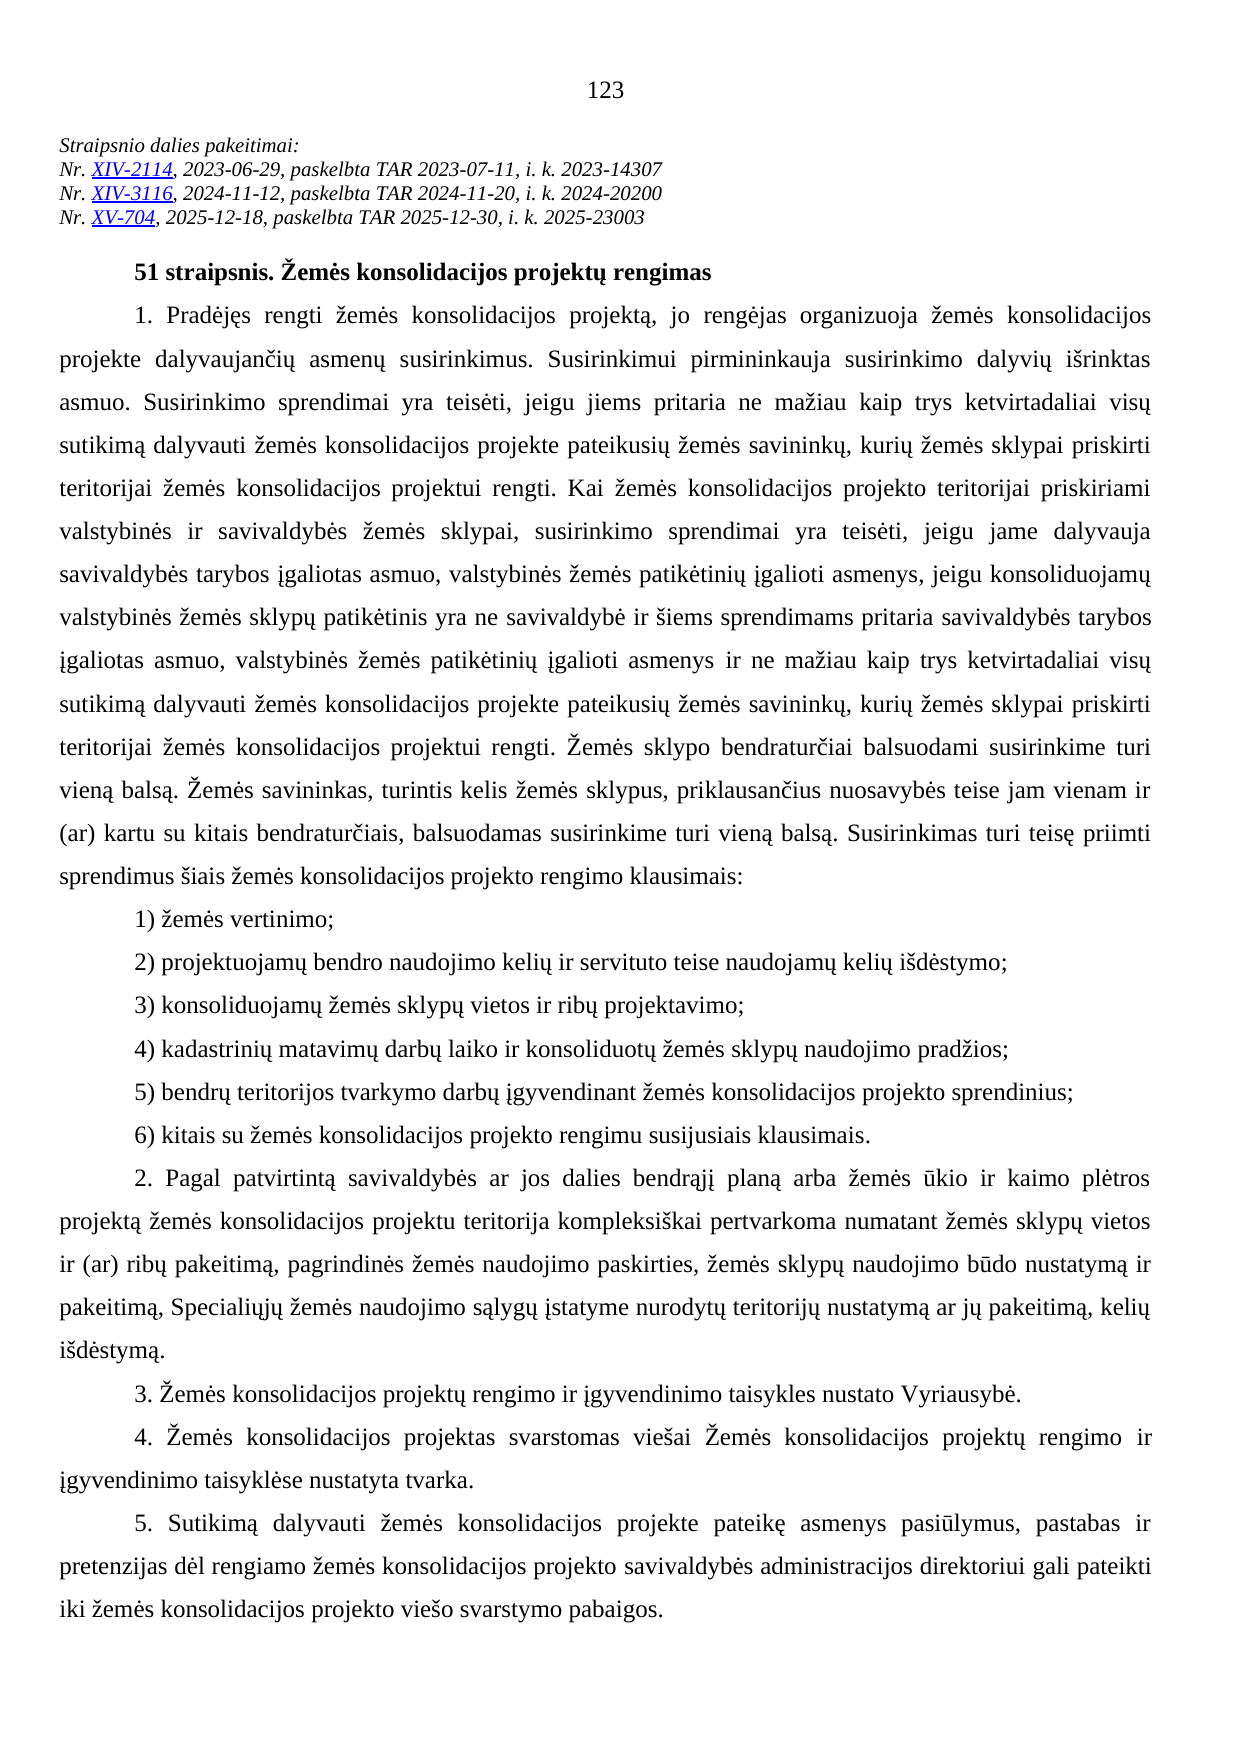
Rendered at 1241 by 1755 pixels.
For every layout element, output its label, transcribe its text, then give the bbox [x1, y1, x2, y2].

text 4. Žemės konsolidacijos projektas svarstomas viešai Žemės konsolidacijos projektų rengimo ir įgyvendinimo taisyklėse nustatyta tvarka. [59, 1422, 1152, 1494]
text Straipsnio dalies pakeitimai: [59, 132, 1152, 157]
text 1) žemės vertinimo; [59, 904, 1152, 933]
text 5. Sutikimą dalyvauti žemės konsolidacijos projekte pateikę asmenys pasiūlymus, pastabas ir pretenzijas dėl rengiamo žemės konsolidacijos projekto savivaldybės administracijos direktoriui gali pateikti iki žemės konsolidacijos projekto viešo svarstymo pabaigos. [59, 1508, 1152, 1623]
text Nr. XIV-3116, 2024-11-12, paskelbta TAR 2024-11-20, i. k. 2024-20200 [59, 181, 1152, 205]
text 5) bendrų teritorijos tvarkymo darbų įgyvendinant žemės konsolidacijos projekto sprendinius; [59, 1077, 1152, 1106]
text 6) kitais su žemės konsolidacijos projekto rengimu susijusiais klausimais. [59, 1120, 1152, 1149]
text 51 straipsnis. Žemės konsolidacijos projektų rengimas [59, 257, 1152, 286]
text Nr. XV-704, 2025-12-18, paskelbta TAR 2025-12-30, i. k. 2025-23003 [59, 205, 1152, 229]
text 2) projektuojamų bendro naudojimo kelių ir servituto teise naudojamų kelių išdėstymo; [59, 947, 1152, 976]
text 2. Pagal patvirtintą savivaldybės ar jos dalies bendrąjį planą arba žemės ūkio ir kaimo plėtros projektą žemės konsolidacijos projektu teritorija kompleksiškai pertvarkoma numatant žemės sklypų vietos ir (ar) ribų pakeitimą, pagrindinės žemės naudojimo paskirties, žemės sklypų naudojimo būdo nustatymą ir pakeitimą, Specialiųjų žemės naudojimo sąlygų įstatyme nurodytų teritorijų nustatymą ar jų pakeitimą, kelių išdėstymą. [59, 1163, 1152, 1364]
text 3. Žemės konsolidacijos projektų rengimo ir įgyvendinimo taisykles nustato Vyriausybė. [59, 1379, 1152, 1407]
text 1. Pradėjęs rengti žemės konsolidacijos projektą, jo rengėjas organizuoja žemės konsolidacijos projekte dalyvaujančių asmenų susirinkimus. Susirinkimui pirmininkauja susirinkimo dalyvių išrinktas asmuo. Susirinkimo sprendimai yra teisėti, jeigu jiems pritaria ne mažiau kaip trys ketvirtadaliai visų sutikimą dalyvauti žemės konsolidacijos projekte pateikusių žemės savininkų, kurių žemės sklypai priskirti teritorijai žemės konsolidacijos projektui rengti. Kai žemės konsolidacijos projekto teritorijai priskiriami valstybinės ir savivaldybės žemės sklypai, susirinkimo sprendimai yra teisėti, jeigu jame dalyvauja savivaldybės tarybos įgaliotas asmuo, valstybinės žemės patikėtinių įgalioti asmenys, jeigu konsoliduojamų valstybinės žemės sklypų patikėtinis yra ne savivaldybė ir šiems sprendimams pritaria savivaldybės tarybos įgaliotas asmuo, valstybinės žemės patikėtinių įgalioti asmenys ir ne mažiau kaip trys ketvirtadaliai visų sutikimą dalyvauti žemės konsolidacijos projekte pateikusių žemės savininkų, kurių žemės sklypai priskirti teritorijai žemės konsolidacijos projektui rengti. Žemės sklypo bendraturčiai balsuodami susirinkime turi vieną balsą. Žemės savininkas, turintis kelis žemės sklypus, priklausančius nuosavybės teise jam vienam ir (ar) kartu su kitais bendraturčiais, balsuodamas susirinkime turi vieną balsą. Susirinkimas turi teisę priimti sprendimus šiais žemės konsolidacijos projekto rengimo klausimais: [59, 301, 1152, 890]
text Nr. XIV-2114, 2023-06-29, paskelbta TAR 2023-07-11, i. k. 2023-14307 [59, 157, 1152, 181]
text 3) konsoliduojamų žemės sklypų vietos ir ribų projektavimo; [59, 991, 1152, 1019]
text 4) kadastrinių matavimų darbų laiko ir konsoliduotų žemės sklypų naudojimo pradžios; [59, 1034, 1152, 1062]
